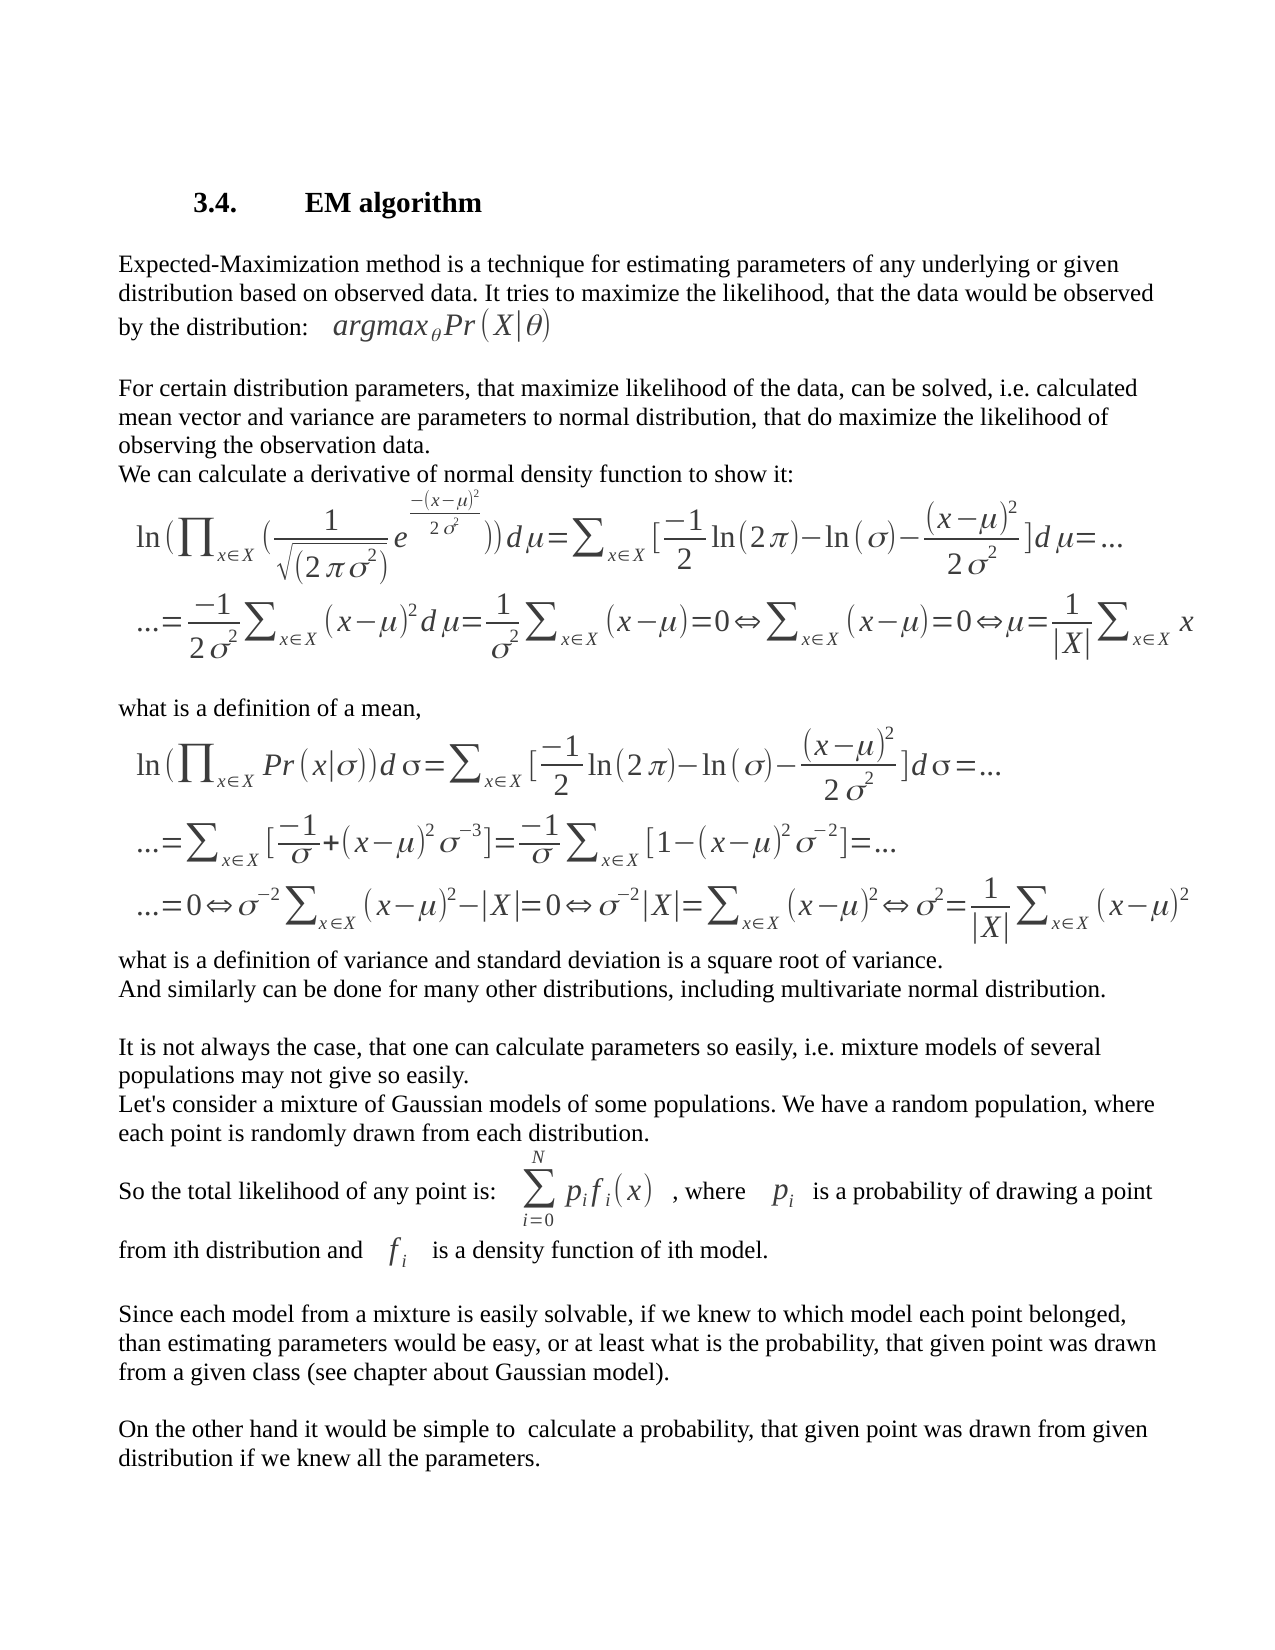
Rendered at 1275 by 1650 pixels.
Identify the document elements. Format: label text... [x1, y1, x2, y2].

list EM algorithm [193, 185, 1157, 219]
text Let's consider a mixture of Gaussian models of some populations. We have a random population, where each point is randomly drawn from each distribution. [118, 1089, 1157, 1147]
text We can calculate a derivative of normal density function to show it: [118, 459, 1157, 488]
text what is a definition of variance and standard deviation is a square root of variance. [118, 946, 1157, 974]
text And similarly can be done for many other distributions, including multivariate normal distribution. [118, 974, 1157, 1003]
text For certain distribution parameters, that maximize likelihood of the data, can be solved, i.e. calculated mean vector and variance are parameters to normal distribution, that do maximize the likelihood of observing the observation data. [118, 373, 1157, 459]
text Since each model from a mixture is easily solvable, if we knew to which model each point belonged, than estimating parameters would be easy, or at least what is the probability, that given point was drawn from a given class (see chapter about Gaussian model). [118, 1299, 1157, 1385]
text It is not always the case, that one can calculate parameters so easily, i.e. mixture models of several populations may not give so easily. [118, 1032, 1157, 1089]
text On the other hand it would be simple to calculate a probability, that given point was drawn from given distribution if we knew all the parameters. [118, 1414, 1157, 1472]
text Expected-Maximization method is a technique for estimating parameters of any underlying or given distribution based on observed data. It tries to maximize the likelihood, that the data would be observed by the distribution: [118, 249, 1157, 344]
text what is a definition of a mean, [118, 693, 1157, 722]
text So the total likelihood of any point is: , where is a probability of drawing a point from ith distribution and is a density function of ith model. [118, 1147, 1157, 1270]
